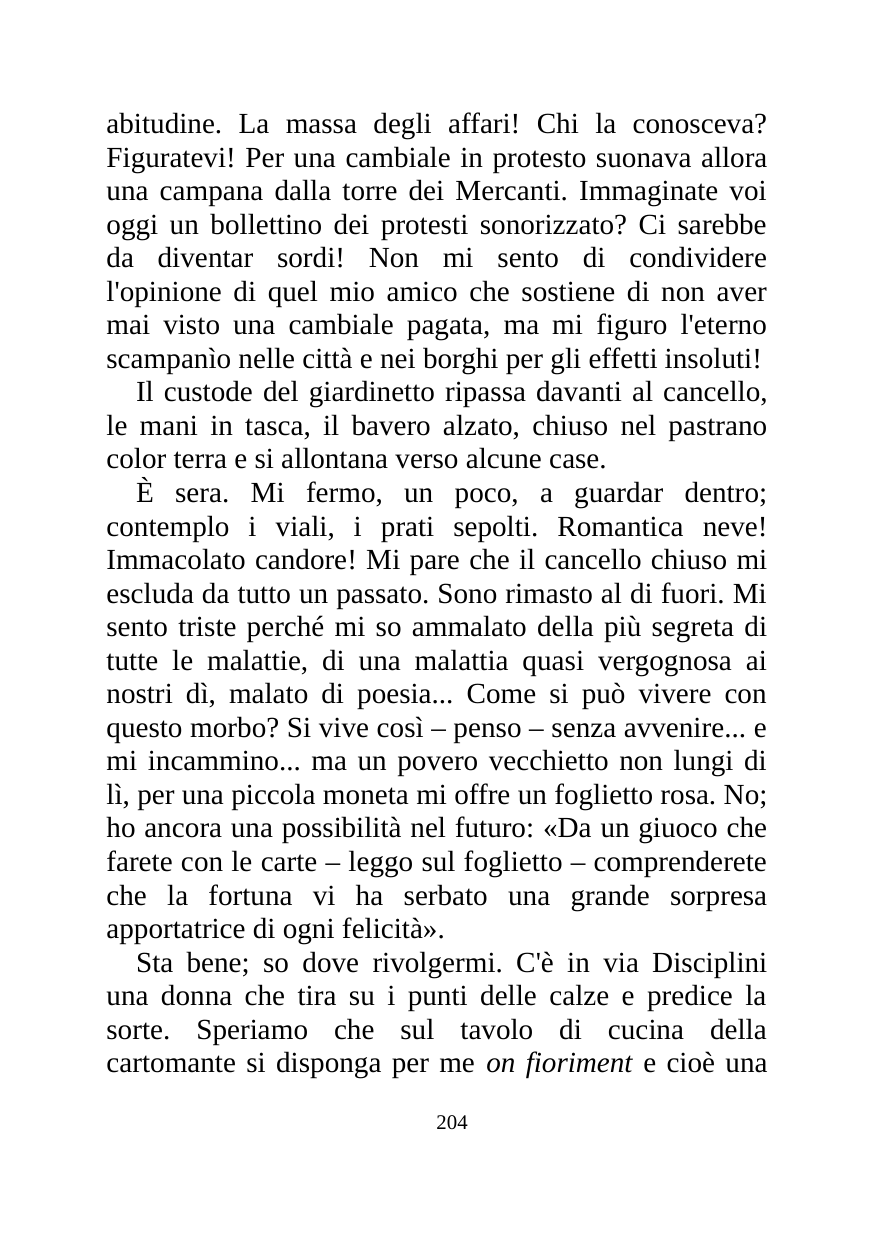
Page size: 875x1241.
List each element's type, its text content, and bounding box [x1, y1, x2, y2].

text Il custode del giardinetto ripassa davanti al cancello, le mani in tasca, il bavero alzato, chiuso nel pastrano color terra e si allontana verso alcune case. [106, 374, 768, 475]
text Sta bene; so dove rivolgermi. C'è in via Disciplini una donna che tira su i punti delle calze e predice la sorte. Speriamo che sul tavolo di cucina della cartomante si disponga per me on fioriment e cioè una [106, 945, 768, 1079]
text È sera. Mi fermo, un poco, a guardar dentro; contemplo i viali, i prati sepolti. Romantica neve! Immacolato candore! Mi pare che il cancello chiuso mi escluda da tutto un passato. Sono rimasto al di fuori. Mi sento triste perché mi so ammalato della più segreta di tutte le malattie, di una malattia quasi vergognosa ai nostri dì, malato di poesia... Come si può vivere con questo morbo? Si vive così – penso – senza avvenire... e mi incammino... ma un povero vecchietto non lungi di lì, per una piccola moneta mi offre un foglietto rosa. No; ho ancora una possibilità nel futuro: «Da un giuoco che farete con le carte – leggo sul foglietto – comprenderete che la fortuna vi ha serbato una grande sorpresa apportatrice di ogni felicità». [106, 475, 768, 945]
text abitudine. La massa degli affari! Chi la conosceva? Figuratevi! Per una cambiale in protesto suonava allora una campana dalla torre dei Mercanti. Immaginate voi oggi un bollettino dei protesti sonorizzato? Ci sarebbe da diventar sordi! Non mi sento di condividere l'opinione di quel mio amico che sostiene di non aver mai visto una cambiale pagata, ma mi figuro l'eterno scampanìo nelle città e nei borghi per gli effetti insoluti! [106, 106, 768, 374]
